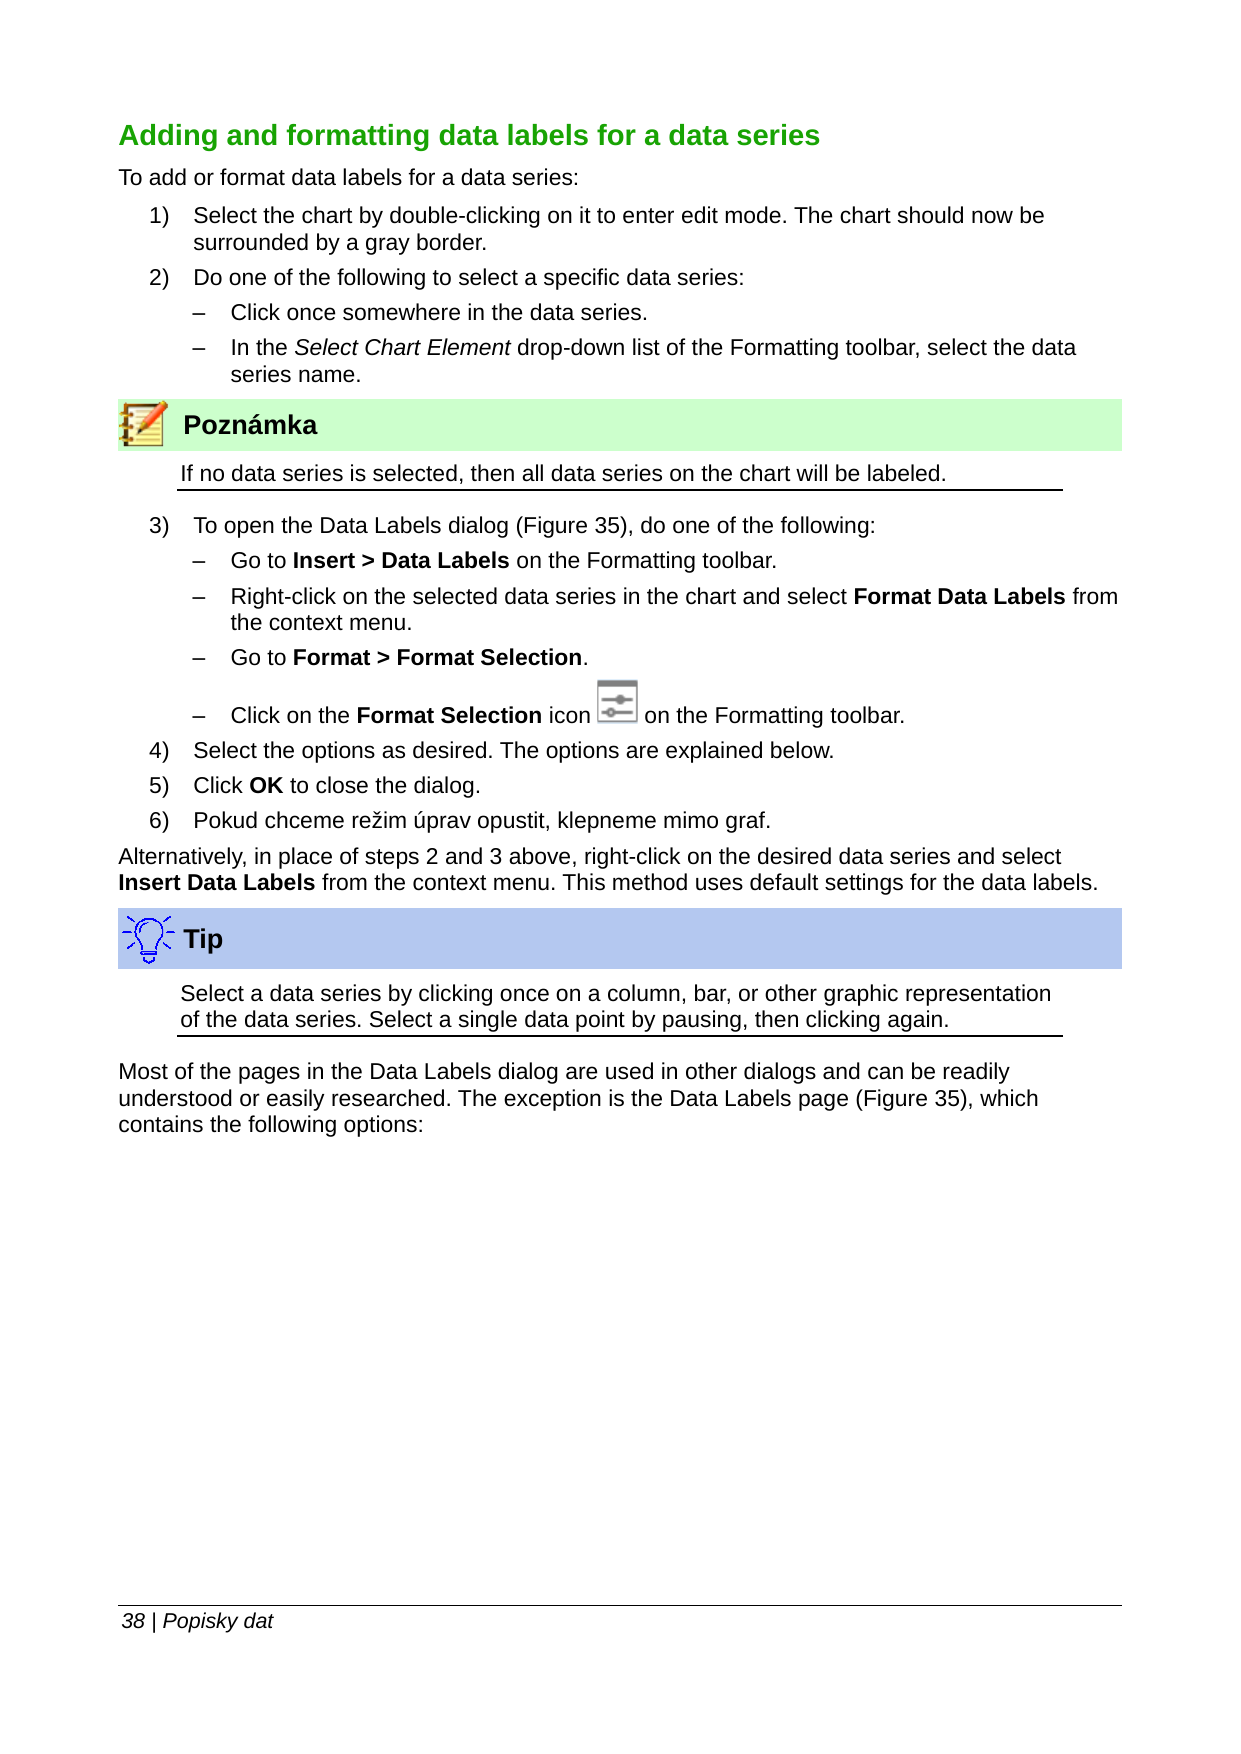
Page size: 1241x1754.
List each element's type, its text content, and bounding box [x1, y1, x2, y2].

list Pokud chceme režim úprav opustit, klepneme mimo graf. [169, 807, 1122, 834]
text Select a data series by clicking once on a column, bar, or other graphic representation of the data series. Select a single data point by pausing, then clicking again. [177, 976, 1063, 1035]
list In the Select Chart Element drop-down list of the Formatting toolbar, select the data series name. [192, 334, 1122, 387]
subtitle Tip [118, 908, 1122, 969]
list Click OK to close the dialog. [169, 772, 1122, 798]
picture [119, 908, 179, 968]
text Alternatively, in place of steps 2 and 3 above, right-click on the desired data series and select Insert Data Labels from the context menu. This method uses default settings for the data labels. [118, 843, 1122, 895]
subtitle Adding and formatting data labels for a data series [118, 118, 1122, 152]
text Most of the pages in the Data Labels dialog are used in other dialogs and can be readily understood or easily researched. The exception is the Data Labels page (Figure 35), which contains the following options: [118, 1058, 1122, 1137]
list To open the Data Labels dialog (Figure 35), do one of the following: [169, 512, 1122, 539]
picture [597, 679, 638, 724]
list Click on the Format Selection icon on the Formatting toolbar. [192, 679, 1122, 728]
list Select the chart by double-clicking on it to enter edit mode. The chart should now be surrounded by a gray border. [169, 202, 1122, 255]
text If no data series is selected, then all data series on the chart will be labeled. [177, 457, 1063, 489]
list Select the options as desired. The options are explained below. [169, 737, 1122, 763]
list To add or format data labels for a data series: [118, 163, 1122, 190]
list Click once somewhere in the data series. [192, 299, 1122, 325]
list Go to Format > Format Selection. [192, 644, 1122, 671]
picture [119, 399, 170, 450]
list Go to Insert > Data Labels on the Formatting toolbar. [192, 547, 1122, 574]
list Right-click on the selected data series in the chart and select Format Data Labels from the context menu. [192, 583, 1122, 635]
subtitle Poznámka [118, 399, 1122, 451]
list Do one of the following to select a specific data series: [169, 264, 1122, 290]
